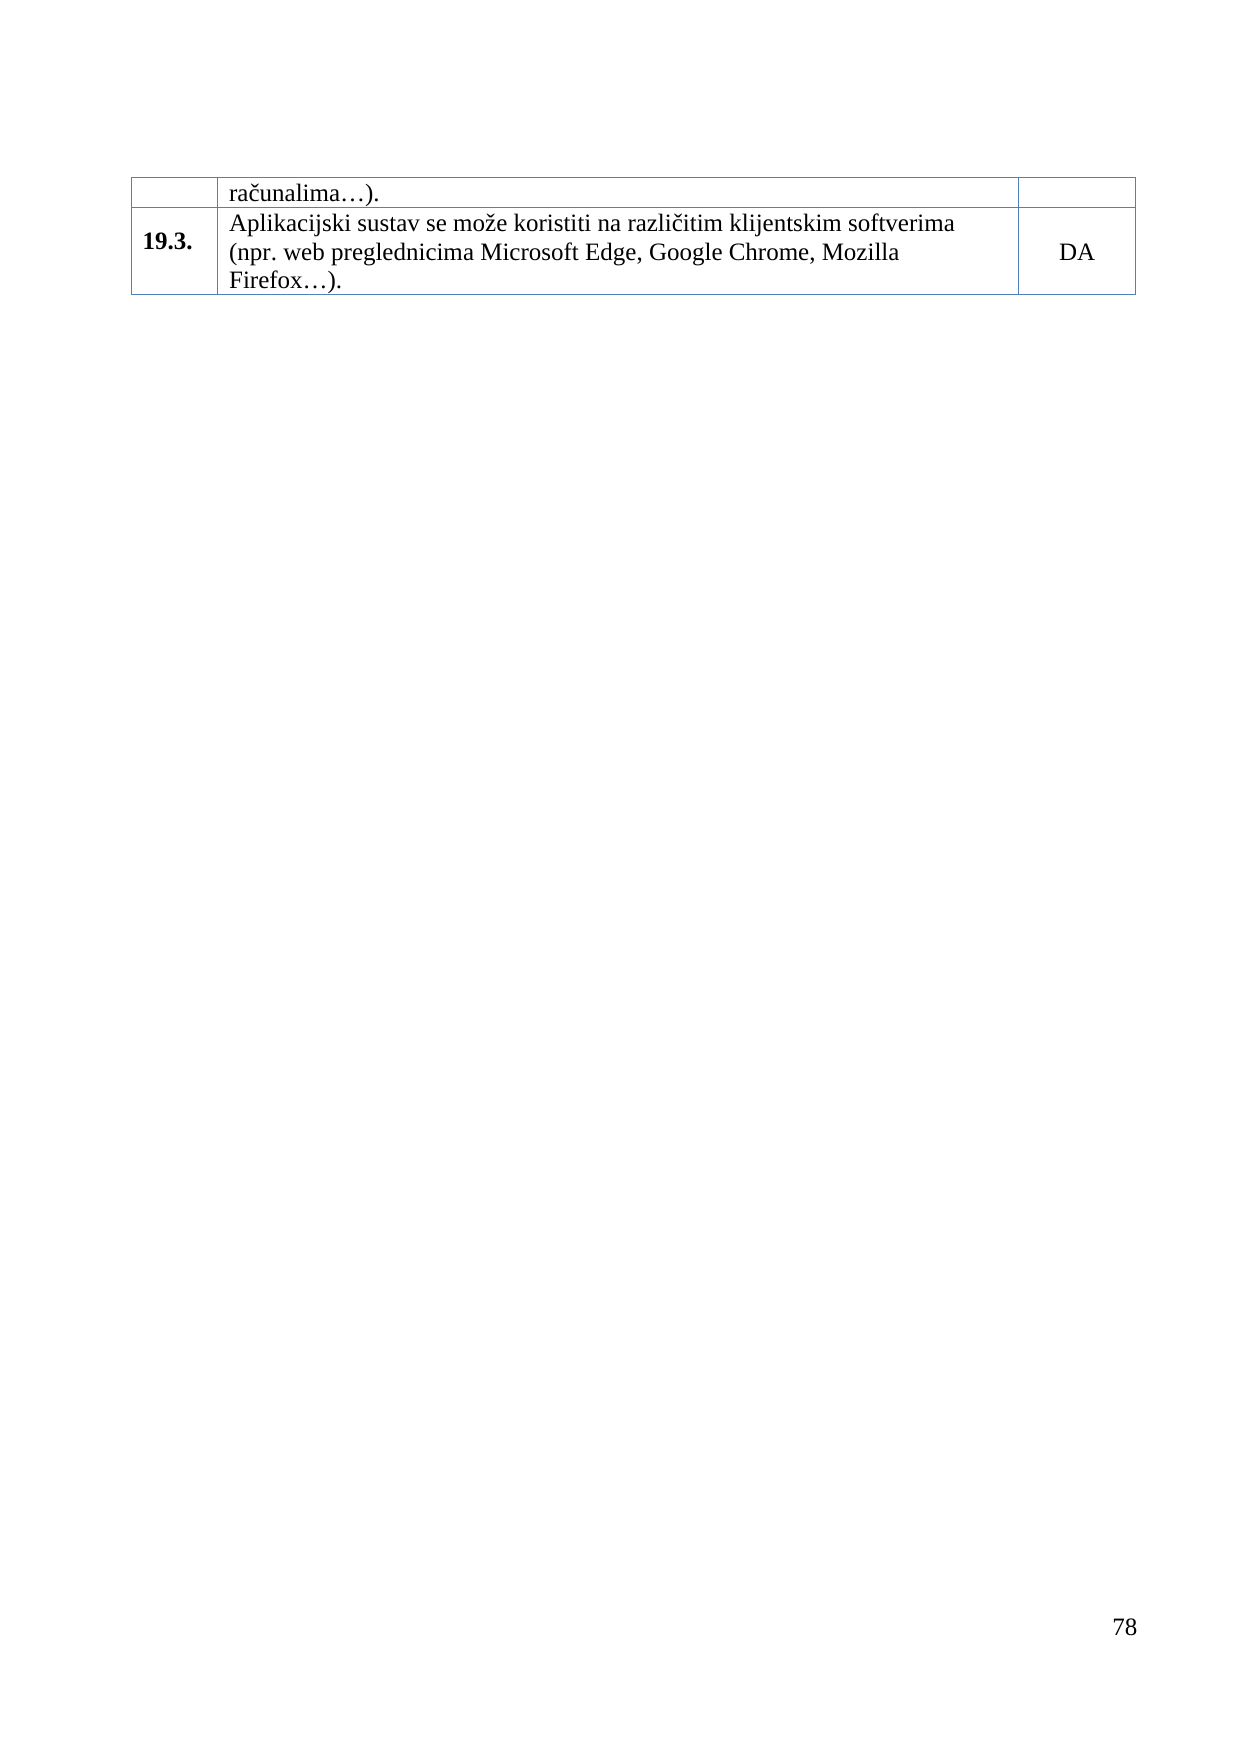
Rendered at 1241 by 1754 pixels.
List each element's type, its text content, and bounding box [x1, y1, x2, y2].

table_cell [1019, 178, 1135, 207]
table_cell računalima…). [218, 178, 1018, 207]
table_cell [132, 208, 217, 294]
table_cell DA [1019, 208, 1135, 294]
table_cell [132, 178, 217, 207]
table_cell Aplikacijski sustav se može koristiti na različitim klijentskim softverima (npr. web preglednicima Microsoft Edge, Google Chrome, Mozilla Firefox…). [218, 208, 1018, 294]
